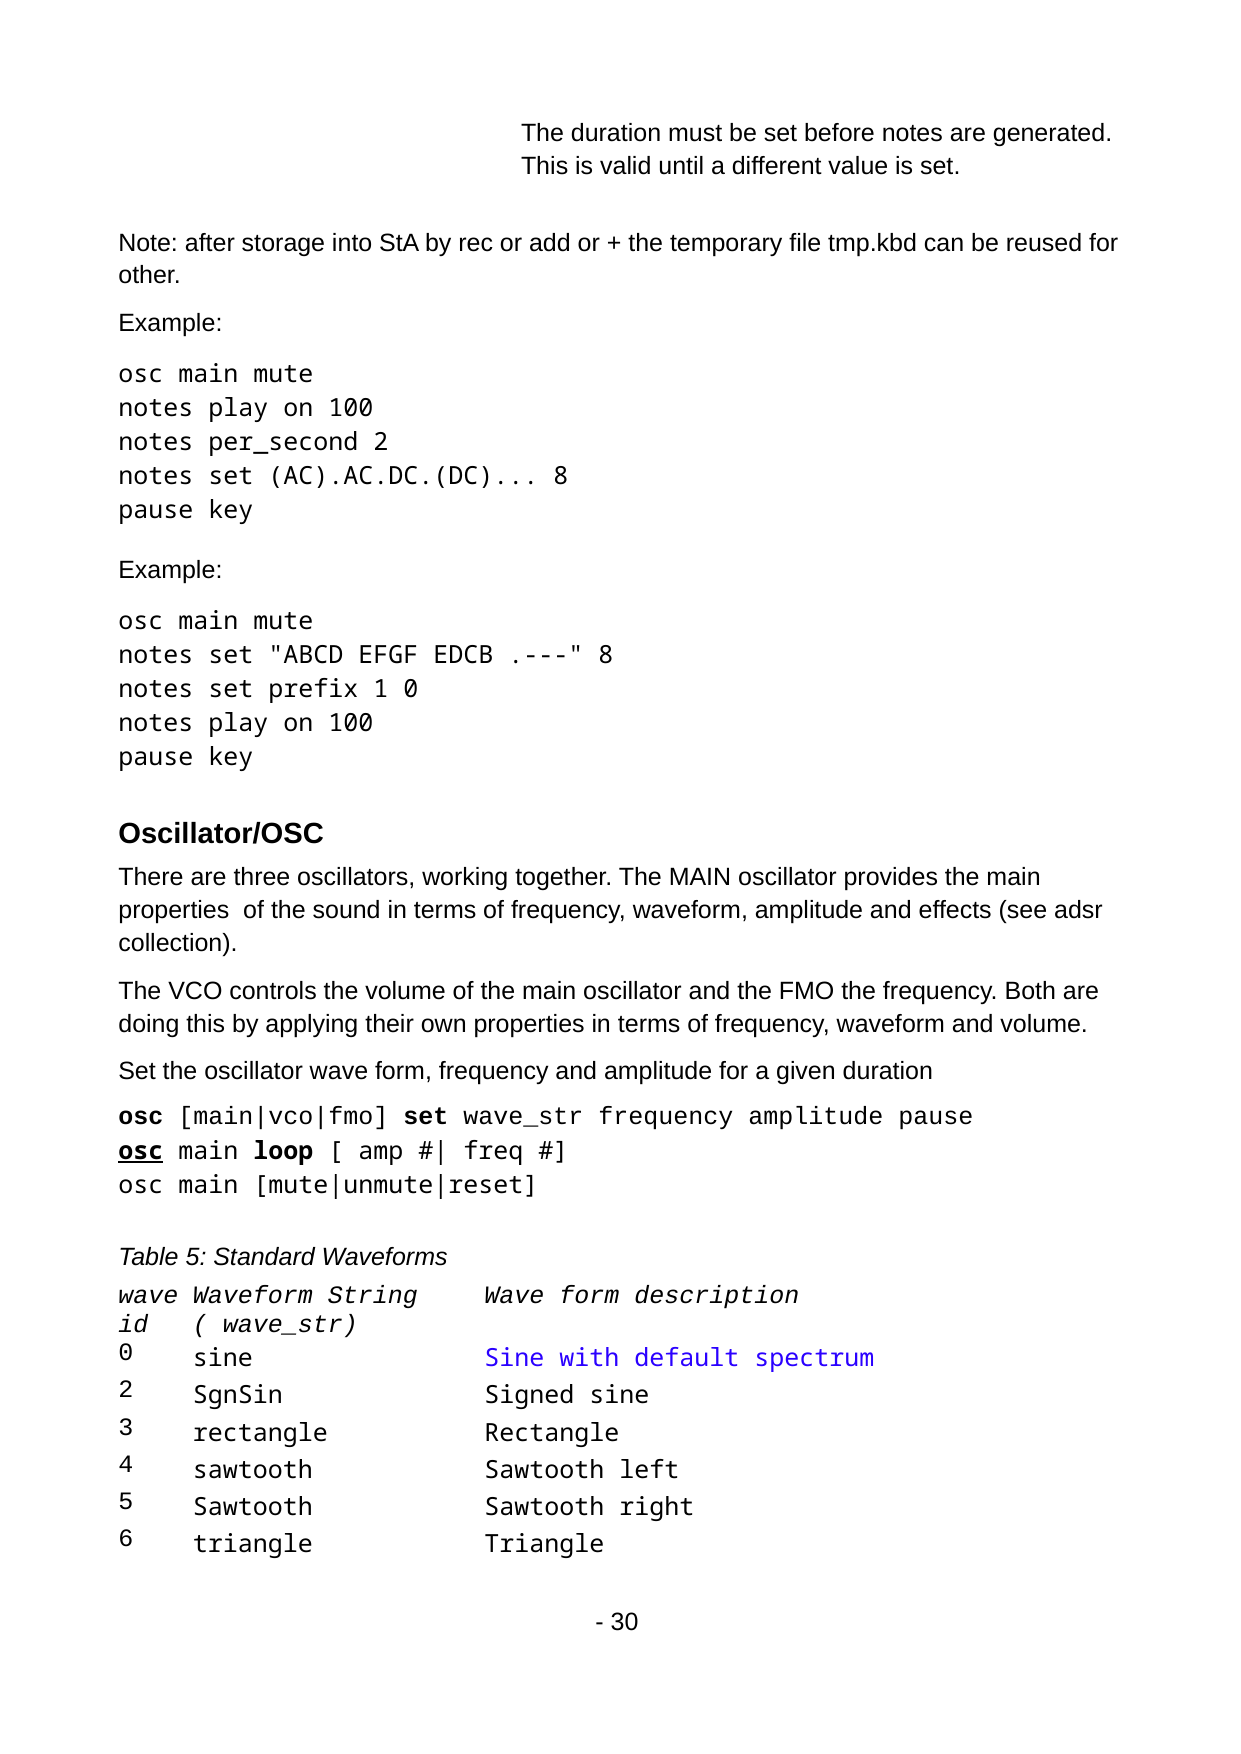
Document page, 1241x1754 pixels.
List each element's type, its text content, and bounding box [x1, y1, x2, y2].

table_cell 6 [118, 1526, 193, 1563]
table_cell 2 [118, 1377, 193, 1414]
text pause key [118, 492, 1122, 526]
text osc [main|vco|fmo] set wave_str frequency amplitude pause [118, 1104, 1122, 1132]
table_header waveid [118, 1283, 193, 1339]
table_cell Signed sine [484, 1377, 924, 1414]
table_cell Sawtooth right [484, 1489, 924, 1526]
text Example: [118, 555, 1122, 583]
text Set the oscillator wave form, frequency and amplitude for a given duration [118, 1056, 1122, 1085]
text notes play on 100 [118, 704, 1122, 739]
table_cell Sawtooth left [484, 1451, 924, 1489]
table_header Wave form description [484, 1283, 924, 1339]
table_cell sine [193, 1340, 484, 1377]
table_cell [118, 118, 521, 199]
text Note: after storage into StA by rec or add or + the temporary file tmp.kbd can be reused for other. [118, 227, 1122, 289]
text osc main mute [118, 356, 1122, 390]
table_cell Sine with default spectrum [484, 1340, 924, 1377]
table_cell triangle [193, 1526, 484, 1563]
text notes set "ABCD EFGF EDCB .---" 8 [118, 636, 1122, 671]
text Table 5: Standard Waveforms [118, 1242, 1122, 1270]
text osc main [mute|unmute|reset] [118, 1166, 1122, 1200]
text osc main mute [118, 602, 1122, 636]
table_header Waveform String ( wave_str) [193, 1283, 484, 1339]
text There are three oscillators, working together. The MAIN oscillator provides the main properties of the sound in terms of frequency, waveform, amplitude and effects (see adsr collection). [118, 862, 1122, 957]
table_cell rectangle [193, 1414, 484, 1451]
table_cell Triangle [484, 1526, 924, 1563]
text osc main loop [ amp #| freq #] [118, 1132, 1122, 1166]
table_cell The duration must be set before notes are generated. This is valid until a different value is set. [521, 118, 1122, 199]
subtitle Oscillator/OSC [118, 816, 1122, 849]
text Example: [118, 308, 1122, 337]
text The VCO controls the volume of the main oscillator and the FMO the frequency. Both are doing this by applying their own properties in terms of frequency, waveform and volume. [118, 976, 1122, 1037]
text notes per_second 2 [118, 424, 1122, 458]
text pause key [118, 739, 1122, 773]
text notes set prefix 1 0 [118, 671, 1122, 704]
table_cell sawtooth [193, 1451, 484, 1489]
table_cell 4 [118, 1451, 193, 1489]
table_cell 3 [118, 1414, 193, 1451]
table_cell 0 [118, 1340, 193, 1377]
table_cell Rectangle [484, 1414, 924, 1451]
text notes set (AC).AC.DC.(DC)... 8 [118, 458, 1122, 492]
text notes play on 100 [118, 390, 1122, 424]
table_cell Sawtooth [193, 1489, 484, 1526]
table_cell 5 [118, 1489, 193, 1526]
table_cell SgnSin [193, 1377, 484, 1414]
